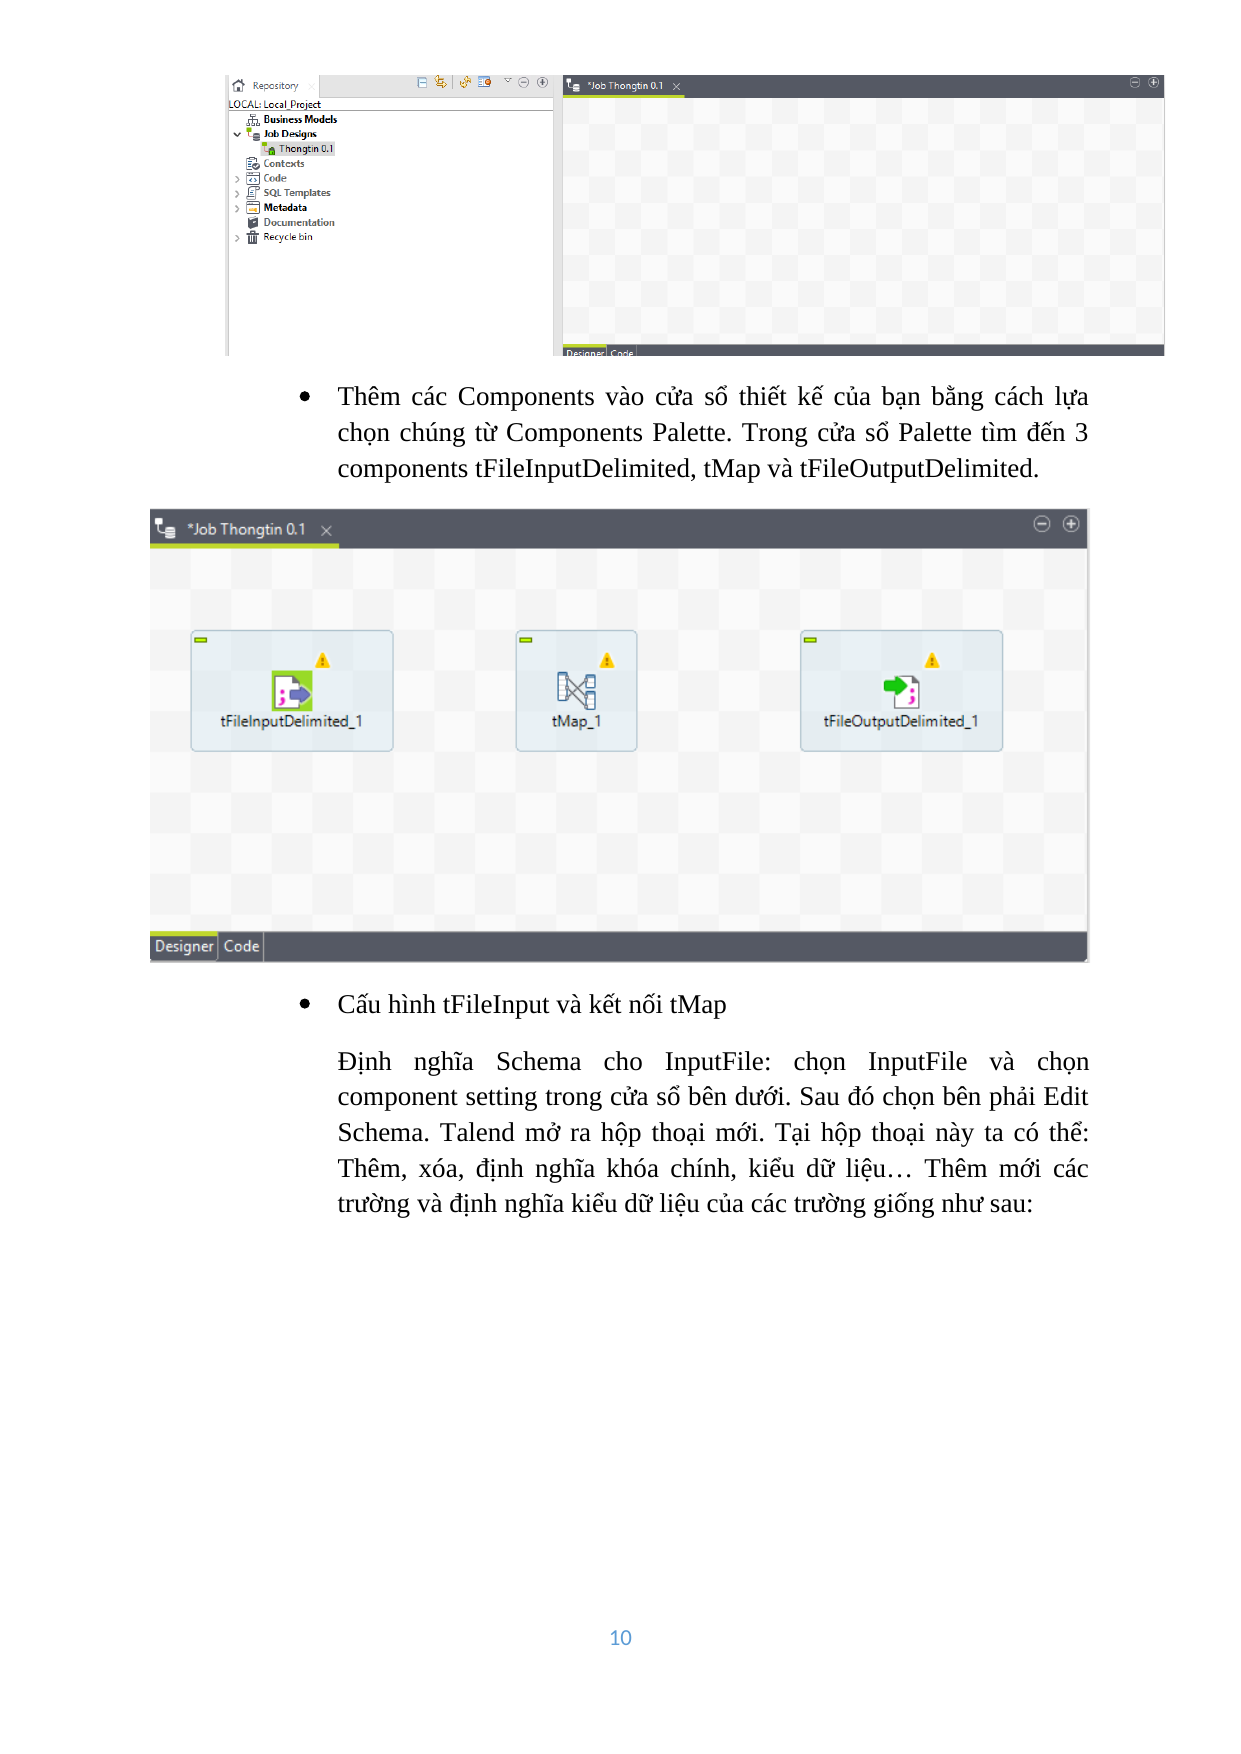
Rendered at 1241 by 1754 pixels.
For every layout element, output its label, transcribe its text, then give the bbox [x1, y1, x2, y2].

list Cấu hình tFileInput và kết nối tMap [300, 988, 1090, 1019]
list Thêm các Components vào cửa sổ thiết kế của bạn bằng cách lựa chọn chúng từ Components Palette. Trong cửa sổ Palette tìm đến 3 components tFileInputDelimited, tMap và tFileOutputDelimited. [300, 381, 1090, 483]
list Định nghĩa Schema cho InputFile: chọn InputFile và chọn component setting trong cửa sổ bên dưới. Sau đó chọn bên phải Edit Schema. Talend mở ra hộp thoại mới. Tại hộp thoại này ta có thể: Thêm, xóa, định nghĩa khóa chính, kiểu dữ liệu… Thêm mới các trường và định nghĩa kiểu dữ liệu của các trường giống như sau: [337, 1044, 1090, 1219]
